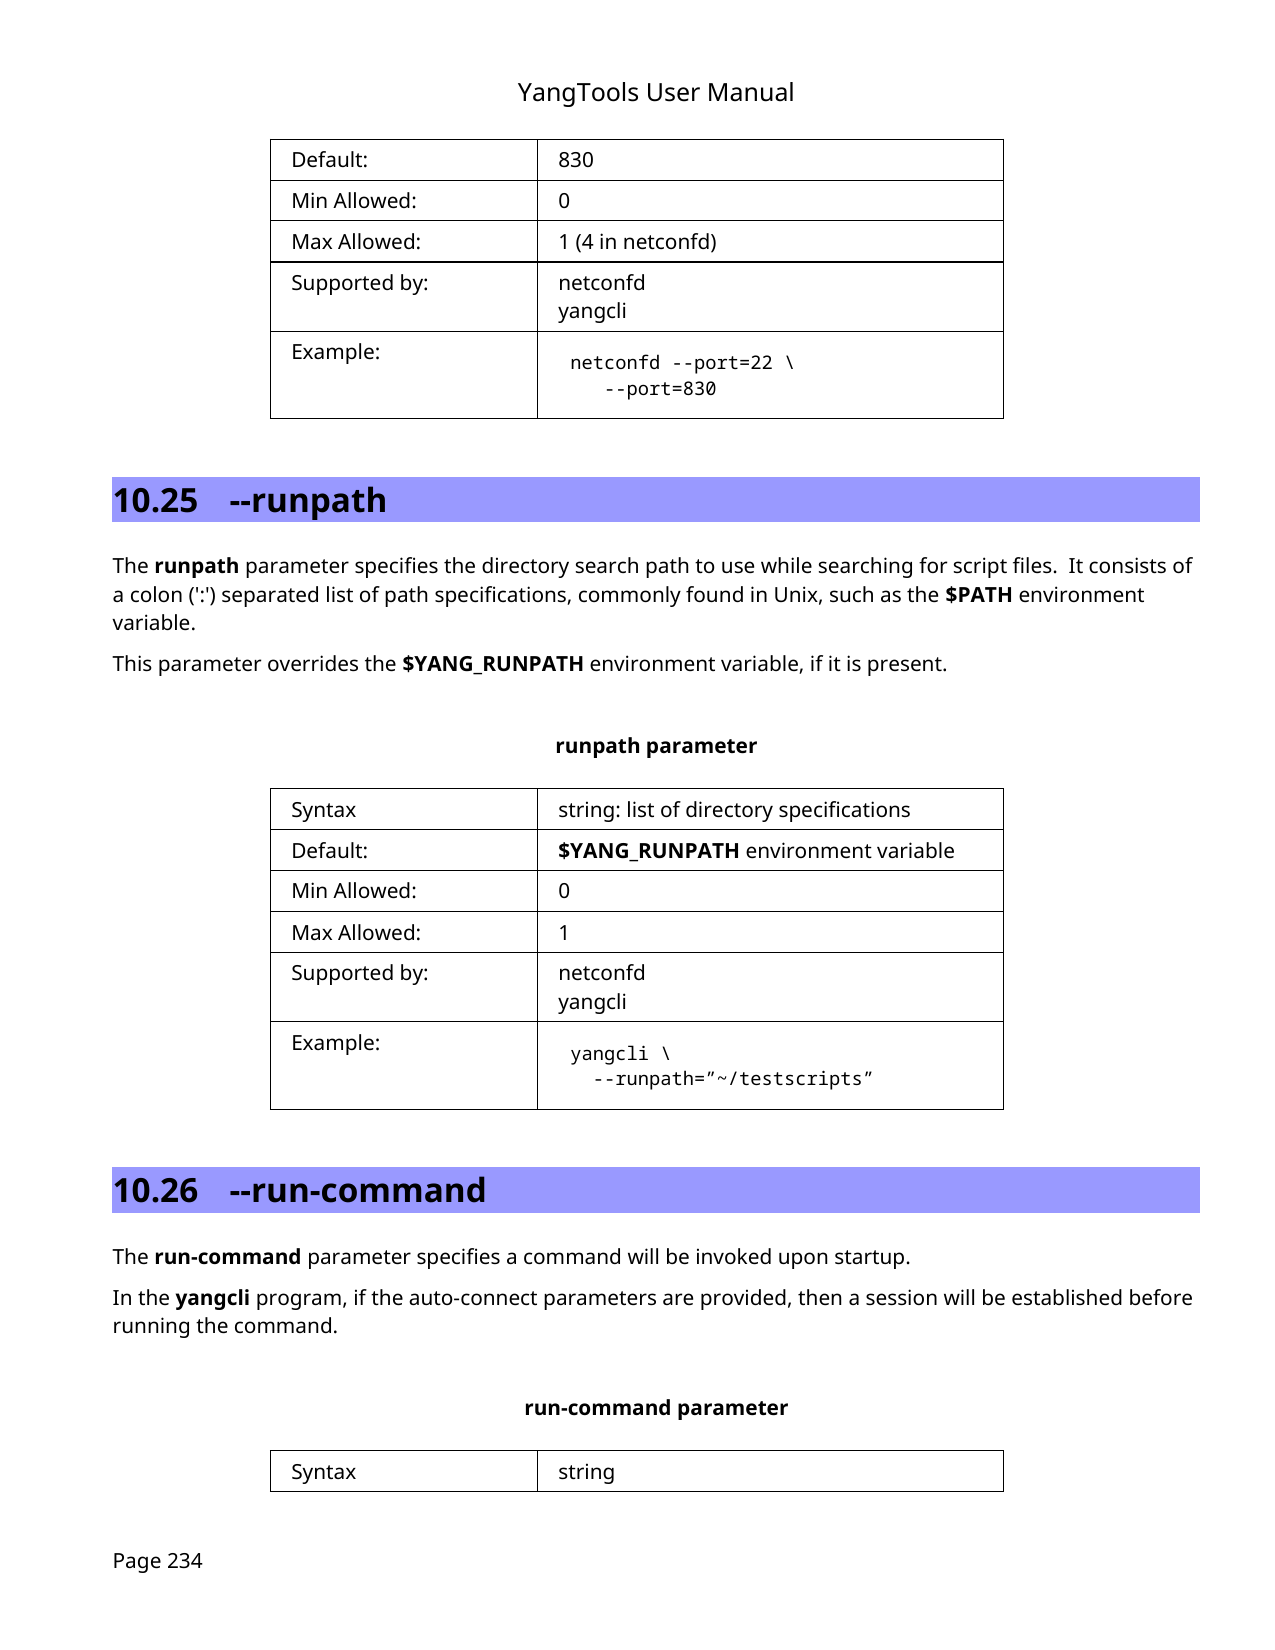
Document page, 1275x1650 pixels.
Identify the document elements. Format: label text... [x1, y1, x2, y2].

table_cell 1 [538, 912, 1003, 952]
table_cell Example: [271, 1022, 537, 1109]
table_cell $YANG_RUNPATH environment variable [538, 830, 1003, 870]
table_header string [538, 1451, 1003, 1491]
table_cell netconfd --port=22 \ --port=830 [538, 332, 1003, 418]
table_cell 0 [538, 871, 1003, 911]
table_cell Max Allowed: [271, 221, 537, 261]
table_cell Max Allowed: [271, 912, 537, 952]
table_cell 0 [538, 181, 1003, 220]
table_header string: list of directory specifications [538, 789, 1003, 829]
table_cell Default: [271, 830, 537, 870]
text This parameter overrides the $YANG_RUNPATH environment variable, if it is present. [112, 649, 1200, 678]
table_cell Example: [271, 332, 537, 418]
text The runpath parameter specifies the directory search path to use while searching for script files. It consists of a colon (':') separated list of path specifications, commonly found in Unix, such as the $PATH environment variable. [112, 551, 1200, 637]
text The run-command parameter specifies a command will be invoked upon startup. [112, 1242, 1200, 1270]
table_cell Default: [271, 140, 537, 179]
table_header Syntax [271, 1451, 537, 1491]
subtitle runpath parameter [127, 731, 1185, 759]
text In the yangcli program, if the auto-connect parameters are provided, then a session will be established before running the command. [112, 1283, 1200, 1340]
subtitle --run-command [112, 1167, 1200, 1213]
table_cell Supported by: [271, 953, 537, 1021]
table_cell Min Allowed: [271, 871, 537, 911]
table_cell netconfd yangcli [538, 953, 1003, 1021]
table_cell yangcli \ --runpath=”~/testscripts” [538, 1022, 1003, 1109]
table_header Syntax [271, 789, 537, 829]
table_cell 1 (4 in netconfd) [538, 221, 1003, 261]
table_cell netconfd yangcli [538, 263, 1003, 331]
table_cell Supported by: [271, 263, 537, 331]
table_cell Min Allowed: [271, 181, 537, 220]
subtitle run-command parameter [127, 1393, 1185, 1422]
table_cell 830 [538, 140, 1003, 179]
subtitle --runpath [112, 477, 1200, 522]
